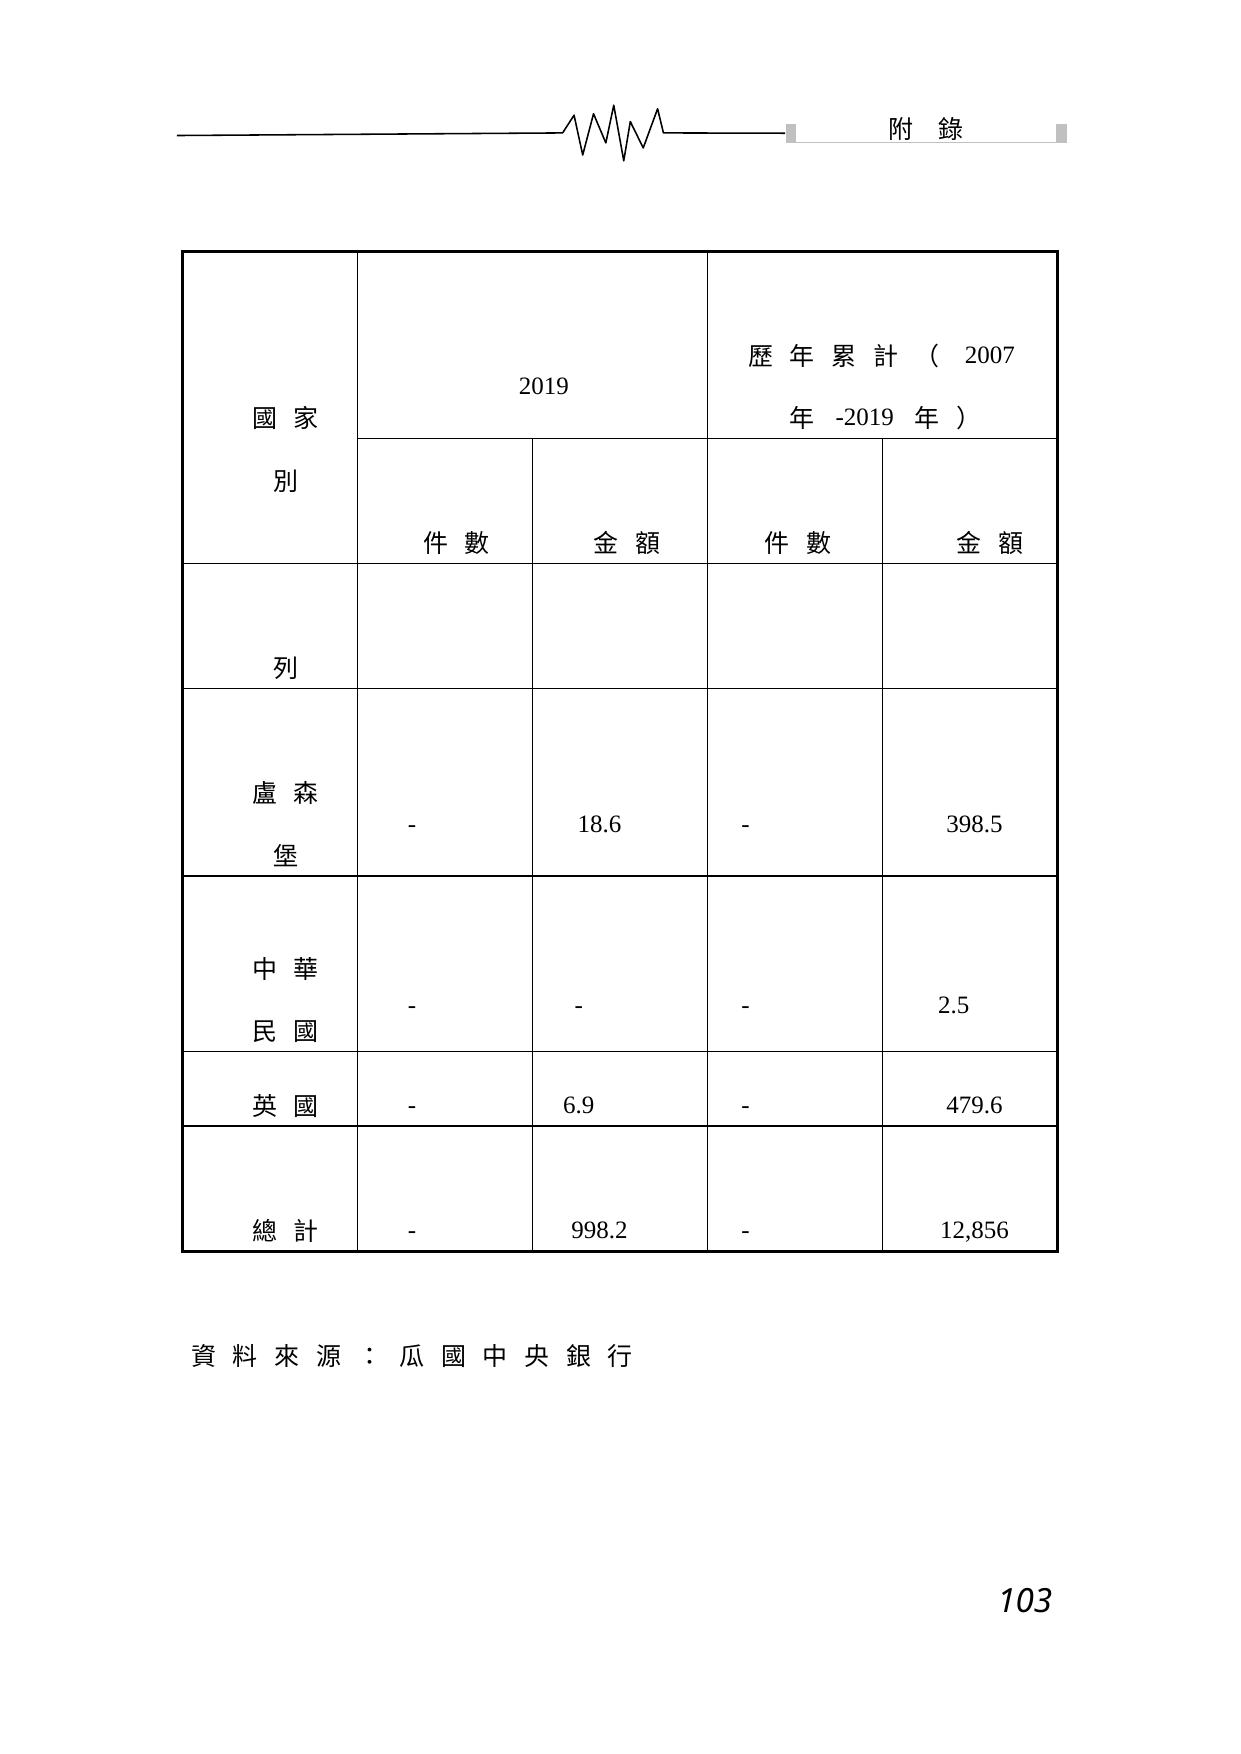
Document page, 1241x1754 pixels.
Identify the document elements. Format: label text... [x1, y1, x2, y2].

table_cell 件數 [708, 439, 882, 563]
table_cell - [358, 1052, 532, 1125]
text 資料來源：瓜國中央銀行 [183, 1313, 1058, 1375]
table_cell 總計 [184, 1127, 357, 1250]
table_header 國家別 [184, 253, 357, 563]
table_cell 盧森堡 [184, 689, 357, 875]
table_cell 6.9 [533, 1052, 707, 1125]
table_cell 12,856 [883, 1127, 1056, 1250]
table_cell 中華民國 [184, 877, 357, 1051]
table_header 2019 [358, 253, 707, 438]
table_cell 金額 [533, 439, 707, 563]
table_cell - [533, 877, 707, 1051]
table_cell 件數 [358, 439, 532, 563]
table_cell 479.6 [883, 1052, 1056, 1125]
table_cell 2.5 [883, 877, 1056, 1051]
table_cell 998.2 [533, 1127, 707, 1250]
table_header 歷年累計（2007年-2019年） [708, 253, 1056, 438]
table_cell - [358, 877, 532, 1051]
table_cell - [708, 564, 882, 688]
table_cell 列 [184, 564, 357, 688]
table_cell - [533, 564, 707, 688]
table_cell 18.6 [533, 689, 707, 875]
table_cell - [358, 1127, 532, 1250]
table_cell - [708, 689, 882, 875]
table_cell 英國 [184, 1052, 357, 1125]
table_cell [883, 564, 1056, 688]
table_cell 金額 [883, 439, 1056, 563]
table_cell 398.5 [883, 689, 1056, 875]
table_cell - [708, 877, 882, 1051]
table_cell - [358, 564, 532, 688]
table_cell - [708, 1052, 882, 1125]
table_cell - [708, 1127, 882, 1250]
table_cell - [358, 689, 532, 875]
